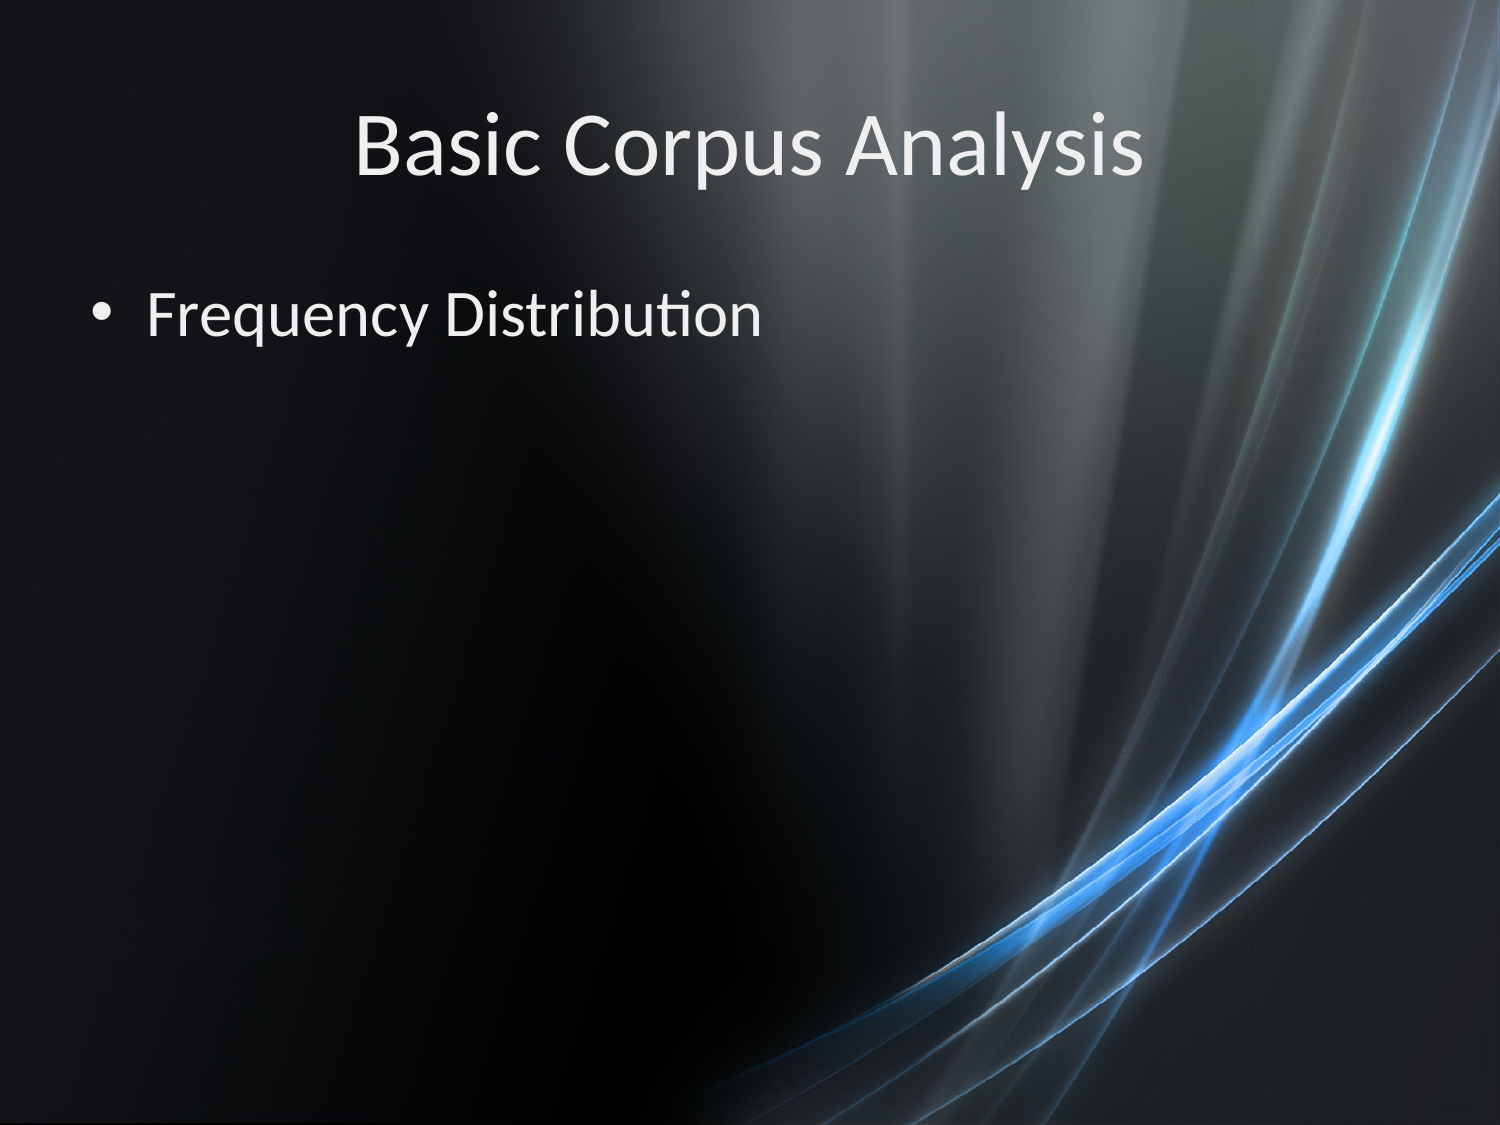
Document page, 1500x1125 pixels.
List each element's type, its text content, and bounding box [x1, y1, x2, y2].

title Basic Corpus Analysis [75, 45, 1425, 233]
picture [0, 0, 1500, 1125]
list Frequency Distribution [75, 262, 1426, 1005]
